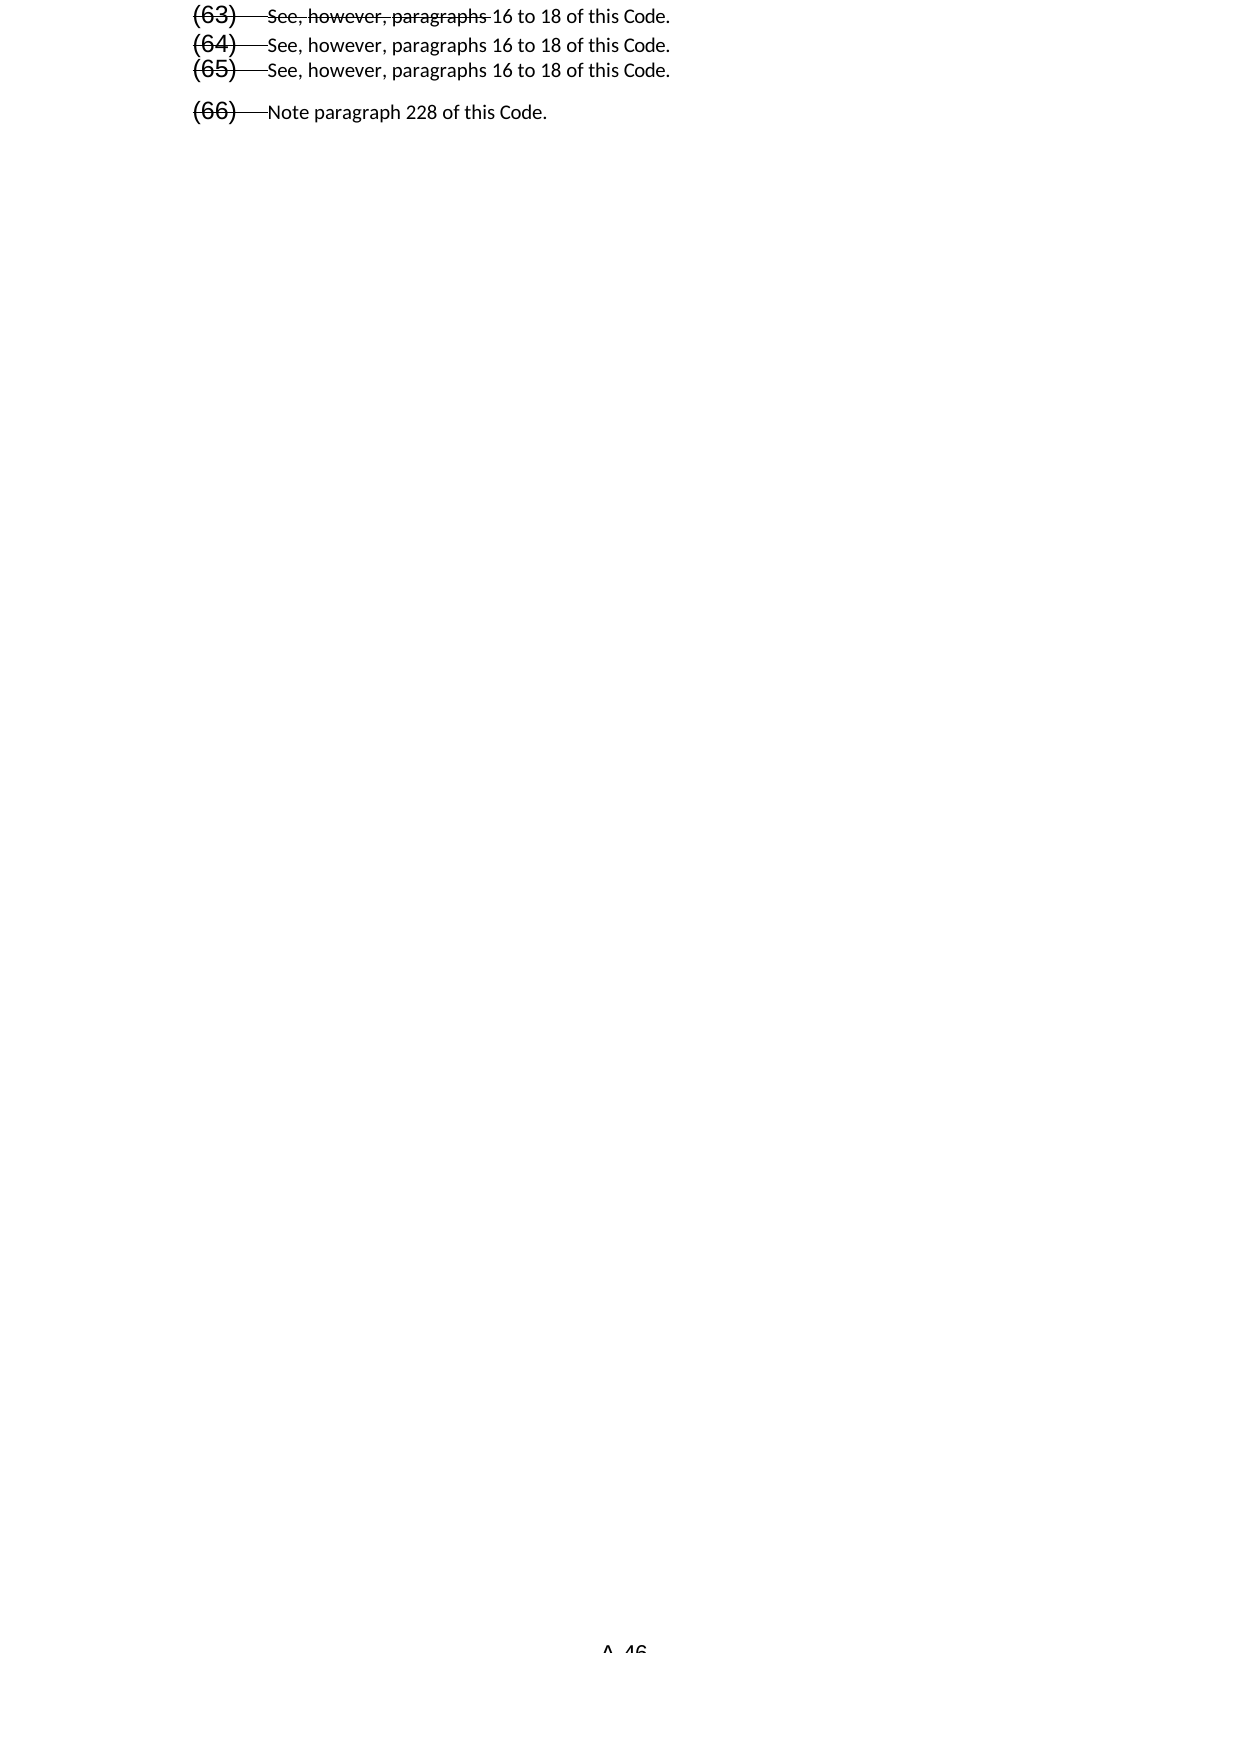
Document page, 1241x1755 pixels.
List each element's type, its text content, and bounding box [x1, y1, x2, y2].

list See, however, paragraphs 16 to 18 of this Code. [192, 0, 1143, 29]
list See, however, paragraphs 16 to 18 of this Code. [192, 58, 1143, 83]
list See, however, paragraphs 16 to 18 of this Code. [192, 29, 1143, 57]
list Note paragraph 228 of this Code. [192, 99, 1143, 125]
